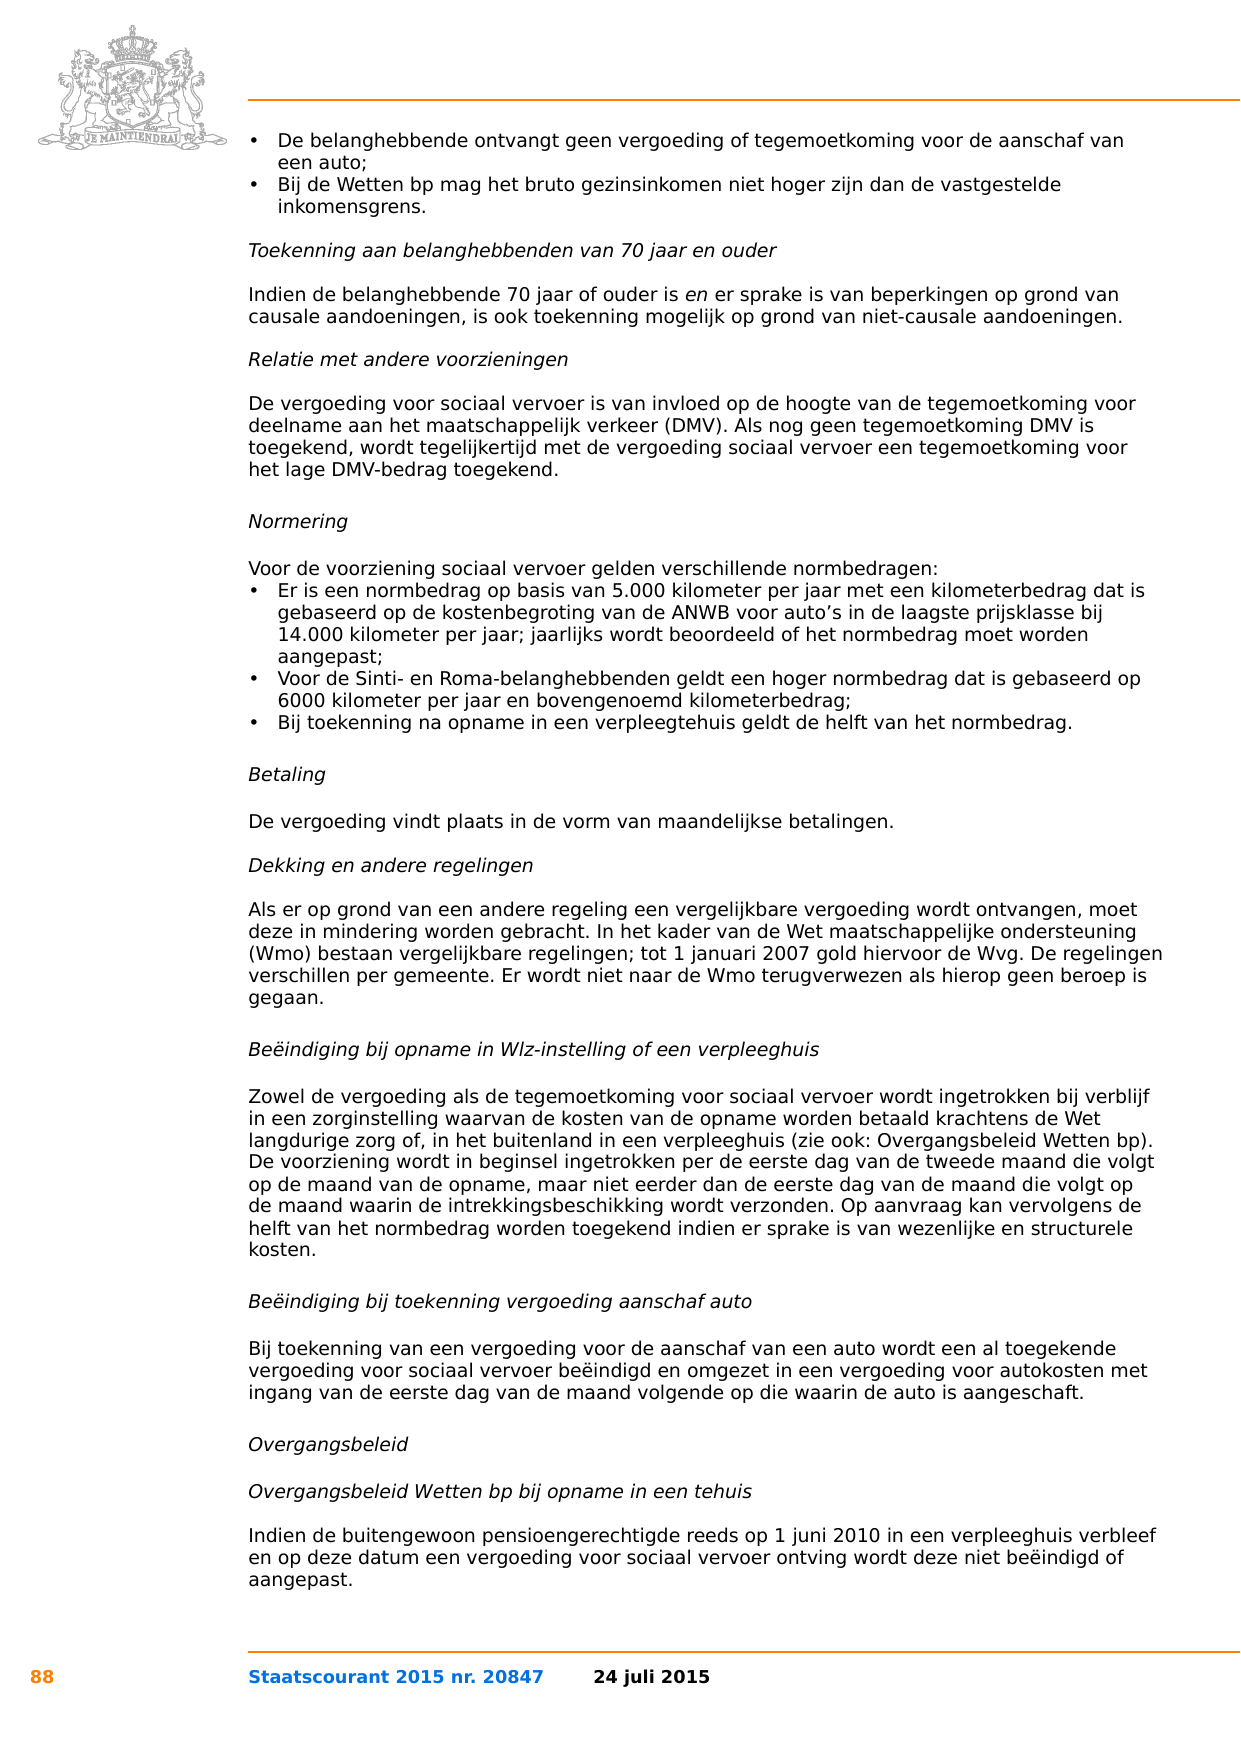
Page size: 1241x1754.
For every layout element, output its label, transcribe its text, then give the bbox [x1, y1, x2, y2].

subtitle Normering [248, 511, 1163, 533]
text Zowel de vergoeding als de tegemoetkoming voor sociaal vervoer wordt ingetrokken bij verblijf in een zorginstelling waarvan de kosten van de opname worden betaald krachtens de Wet langdurige zorg of, in het buitenland in een verpleeghuis (zie ook: Overgangsbeleid Wetten bp). De voorziening wordt in beginsel ingetrokken per de eerste dag van de tweede maand die volgt op de maand van de opname, maar niet eerder dan de eerste dag van de maand die volgt op de maand waarin de intrekkingsbeschikking wordt verzonden. Op aanvraag kan vervolgens de helft van het normbedrag worden toegekend indien er sprake is van wezenlijke en structurele kosten. [248, 1086, 1163, 1261]
subtitle Toekenning aan belanghebbenden van 70 jaar en ouder [248, 240, 1163, 262]
text • Bij de Wetten bp mag het bruto gezinsinkomen niet hoger zijn dan de vastgestelde inkomensgrens. [248, 174, 1163, 218]
text • Voor de Sinti- en Roma-belanghebbenden geldt een hoger normbedrag dat is gebaseerd op 6000 kilometer per jaar en bovengenoemd kilometerbedrag; [248, 668, 1163, 712]
text Indien de buitengewoon pensioengerechtigde reeds op 1 juni 2010 in een verpleeghuis verbleef en op deze datum een vergoeding voor sociaal vervoer ontving wordt deze niet beëindigd of aangepast. [248, 1525, 1163, 1591]
subtitle Relatie met andere voorzieningen [248, 349, 1163, 371]
text Bij toekenning van een vergoeding voor de aanschaf van een auto wordt een al toegekende vergoeding voor sociaal vervoer beëindigd en omgezet in een vergoeding voor autokosten met ingang van de eerste dag van de maand volgende op die waarin de auto is aangeschaft. [248, 1338, 1163, 1404]
text Indien de belanghebbende 70 jaar of ouder is en er sprake is van beperkingen op grond van causale aandoeningen, is ook toekenning mogelijk op grond van niet-causale aandoeningen. [248, 283, 1163, 327]
subtitle Dekking en andere regelingen [248, 855, 1163, 877]
text De vergoeding vindt plaats in de vorm van maandelijkse betalingen. [248, 811, 1163, 833]
subtitle Beëindiging bij toekenning vergoeding aanschaf auto [248, 1291, 1163, 1313]
subtitle Overgangsbeleid Wetten bp bij opname in een tehuis [248, 1481, 1163, 1503]
text De vergoeding voor sociaal vervoer is van invloed op de hoogte van de tegemoetkoming voor deelname aan het maatschappelijk verkeer (DMV). Als nog geen tegemoetkoming DMV is toegekend, wordt tegelijkertijd met de vergoeding sociaal vervoer een tegemoetkoming voor het lage DMV-bedrag toegekend. [248, 393, 1163, 481]
text Als er op grond van een andere regeling een vergelijkbare vergoeding wordt ontvangen, moet deze in mindering worden gebracht. In het kader van de Wet maatschappelijke ondersteuning (Wmo) bestaan vergelijkbare regelingen; tot 1 januari 2007 gold hiervoor de Wvg. De regelingen verschillen per gemeente. Er wordt niet naar de Wmo terugverwezen als hierop geen beroep is gegaan. [248, 899, 1163, 1008]
text Voor de voorziening sociaal vervoer gelden verschillende normbedragen: [248, 558, 1163, 580]
subtitle Betaling [248, 764, 1163, 786]
subtitle Overgangsbeleid [248, 1434, 1163, 1456]
text • Er is een normbedrag op basis van 5.000 kilometer per jaar met een kilometerbedrag dat is gebaseerd op de kostenbegroting van de ANWB voor auto’s in de laagste prijsklasse bij 14.000 kilometer per jaar; jaarlijks wordt beoordeeld of het normbedrag moet worden aangepast; [248, 580, 1163, 668]
text • De belanghebbende ontvangt geen vergoeding of tegemoetkoming voor de aanschaf van een auto; [248, 130, 1163, 174]
text • Bij toekenning na opname in een verpleegtehuis geldt de helft van het normbedrag. [248, 712, 1163, 734]
picture [38, 25, 227, 150]
subtitle Beëindiging bij opname in Wlz-instelling of een verpleeghuis [248, 1038, 1163, 1061]
